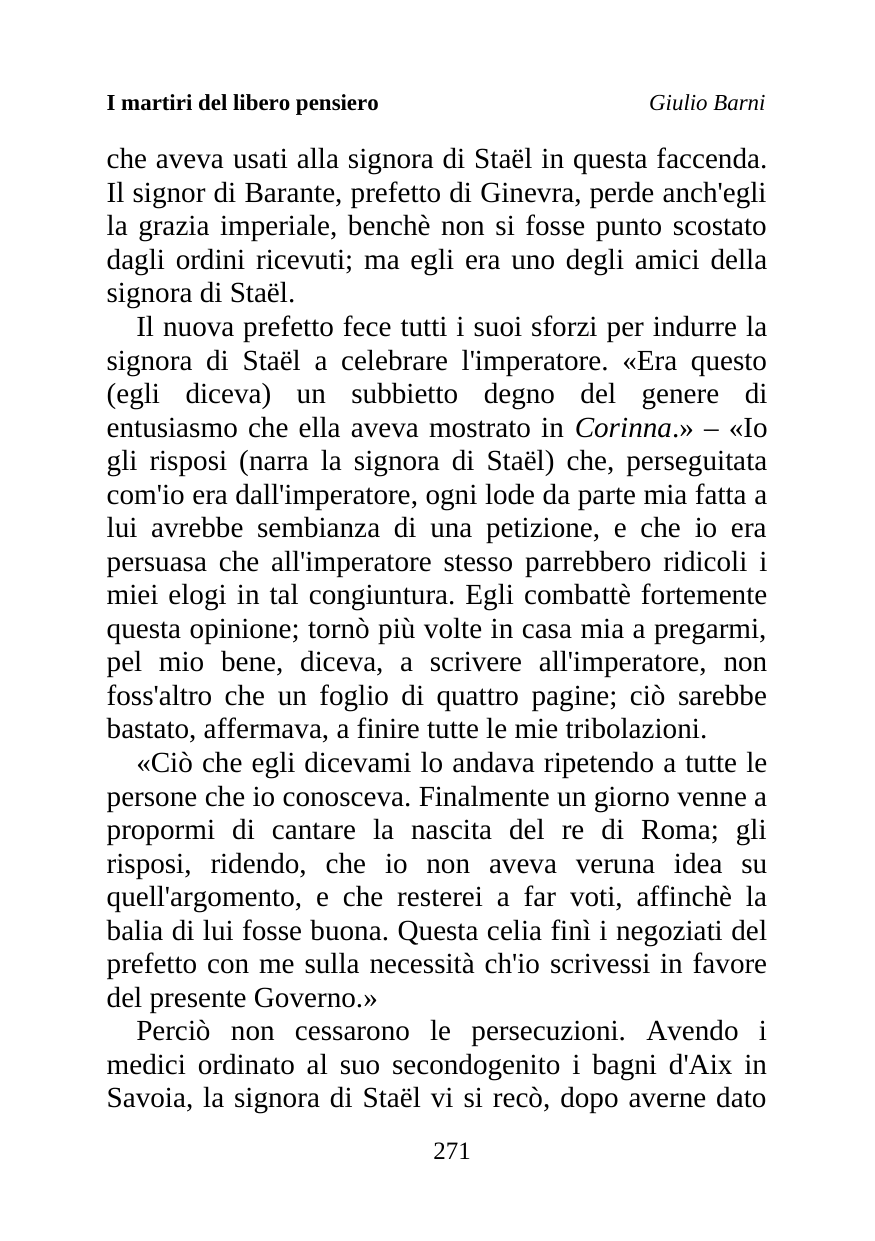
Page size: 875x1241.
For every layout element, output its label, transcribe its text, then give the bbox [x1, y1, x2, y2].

text Il nuova prefetto fece tutti i suoi sforzi per indurre la signora di Staël a celebrare l'imperatore. «Era questo (egli diceva) un subbietto degno del genere di entusiasmo che ella aveva mostrato in Corinna.» – «Io gli risposi (narra la signora di Staël) che, perseguitata com'io era dall'imperatore, ogni lode da parte mia fatta a lui avrebbe sembianza di una petizione, e che io era persuasa che all'imperatore stesso parrebbero ridicoli i miei elogi in tal congiuntura. Egli combattè fortemente questa opinione; tornò più volte in casa mia a pregarmi, pel mio bene, diceva, a scrivere all'imperatore, non foss'altro che un foglio di quattro pagine; ciò sarebbe bastato, affermava, a finire tutte le mie tribolazioni. [106, 309, 768, 745]
text che aveva usati alla signora di Staël in questa faccenda. Il signor di Barante, prefetto di Ginevra, perde anch'egli la grazia imperiale, benchè non si fosse punto scostato dagli ordini ricevuti; ma egli era uno degli amici della signora di Staël. [106, 141, 768, 309]
text Perciò non cessarono le persecuzioni. Avendo i medici ordinato al suo secondogenito i bagni d'Aix in Savoia, la signora di Staël vi si recò, dopo averne dato [106, 1013, 768, 1114]
text «Ciò che egli dicevami lo andava ripetendo a tutte le persone che io conosceva. Finalmente un giorno venne a propormi di cantare la nascita del re di Roma; gli risposi, ridendo, che io non aveva veruna idea su quell'argomento, e che resterei a far voti, affinchè la balia di lui fosse buona. Questa celia finì i negoziati del prefetto con me sulla necessità ch'io scrivessi in favore del presente Governo.» [106, 745, 768, 1013]
